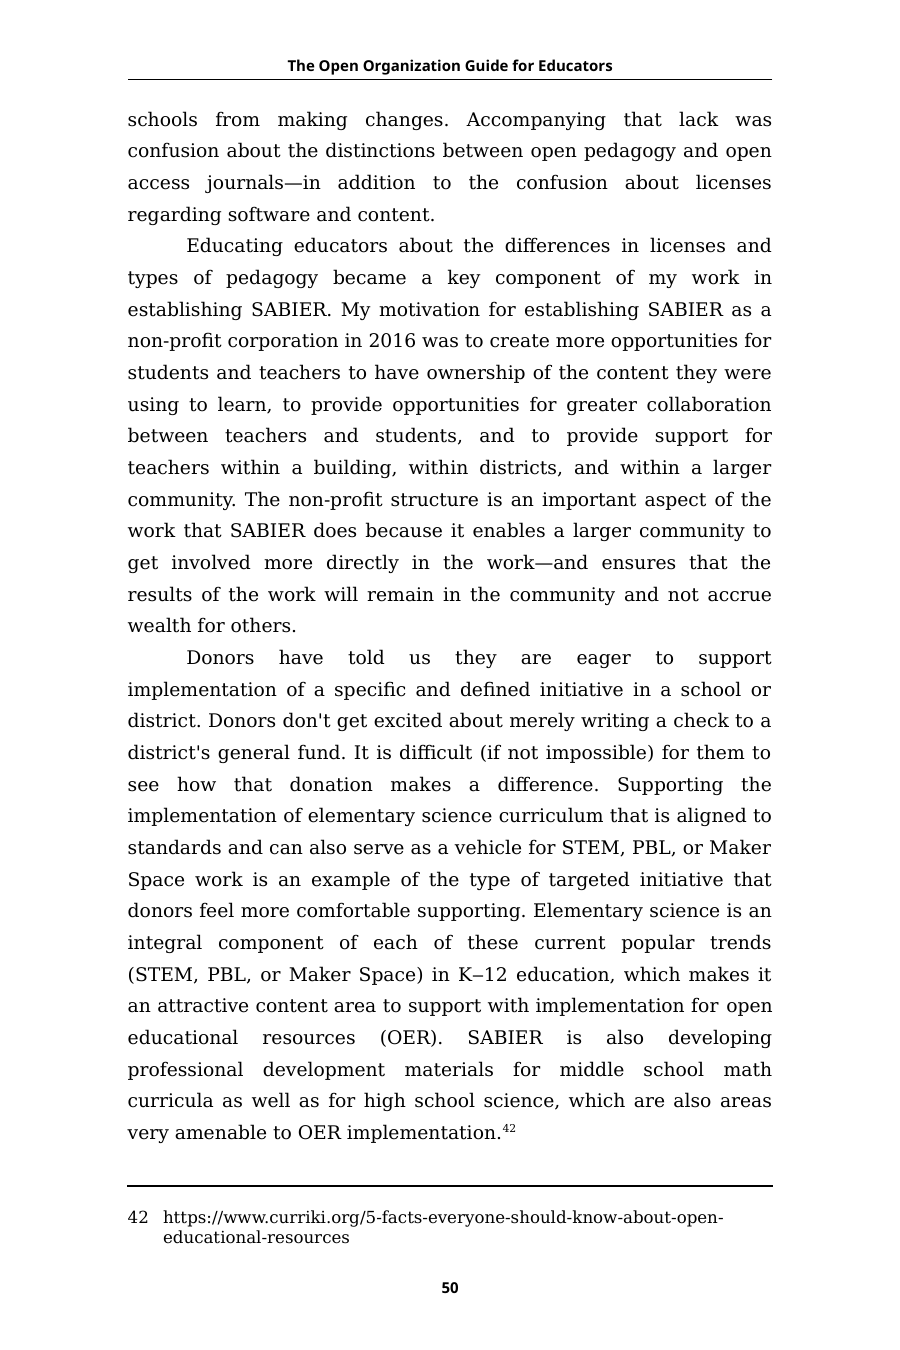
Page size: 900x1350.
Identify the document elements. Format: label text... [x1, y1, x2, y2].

text https://www.curriki.org/5-facts-everyone-should-know-about-open-educational-resources [127, 1208, 772, 1247]
text Educating educators about the differences in licenses and types of pedagogy became a key component of my work in establishing SABIER. My motivation for establishing SABIER as a non-profit corporation in 2016 was to create more opportunities for students and teachers to have ownership of the content they were using to learn, to provide opportunities for greater collaboration between teachers and students, and to provide support for teachers within a building, within districts, and within a larger community. The non-profit structure is an important aspect of the work that SABIER does because it enables a larger community to get involved more directly in the work—and ensures that the results of the work will remain in the community and not accrue wealth for others. [127, 235, 772, 637]
text schools from making changes. Accompanying that lack was confusion about the distinctions between open pedagogy and open access journals—in addition to the confusion about licenses regarding software and content. [127, 109, 772, 226]
text Donors have told us they are eager to support implementation of a specific and defined initiative in a school or district. Donors don't get excited about merely writing a check to a district's general fund. It is difficult (if not impossible) for them to see how that donation makes a difference. Supporting the implementation of elementary science curriculum that is aligned to standards and can also serve as a vehicle for STEM, PBL, or Maker Space work is an example of the type of targeted initiative that donors feel more comfortable supporting. Elementary science is an integral component of each of these current popular trends (STEM, PBL, or Maker Space) in K‒12 education, which makes it an attractive content area to support with implementation for open educational resources (OER). SABIER is also developing professional development materials for middle school math curricula as well as for high school science, which are also areas very amenable to OER implementation. [127, 647, 772, 1144]
